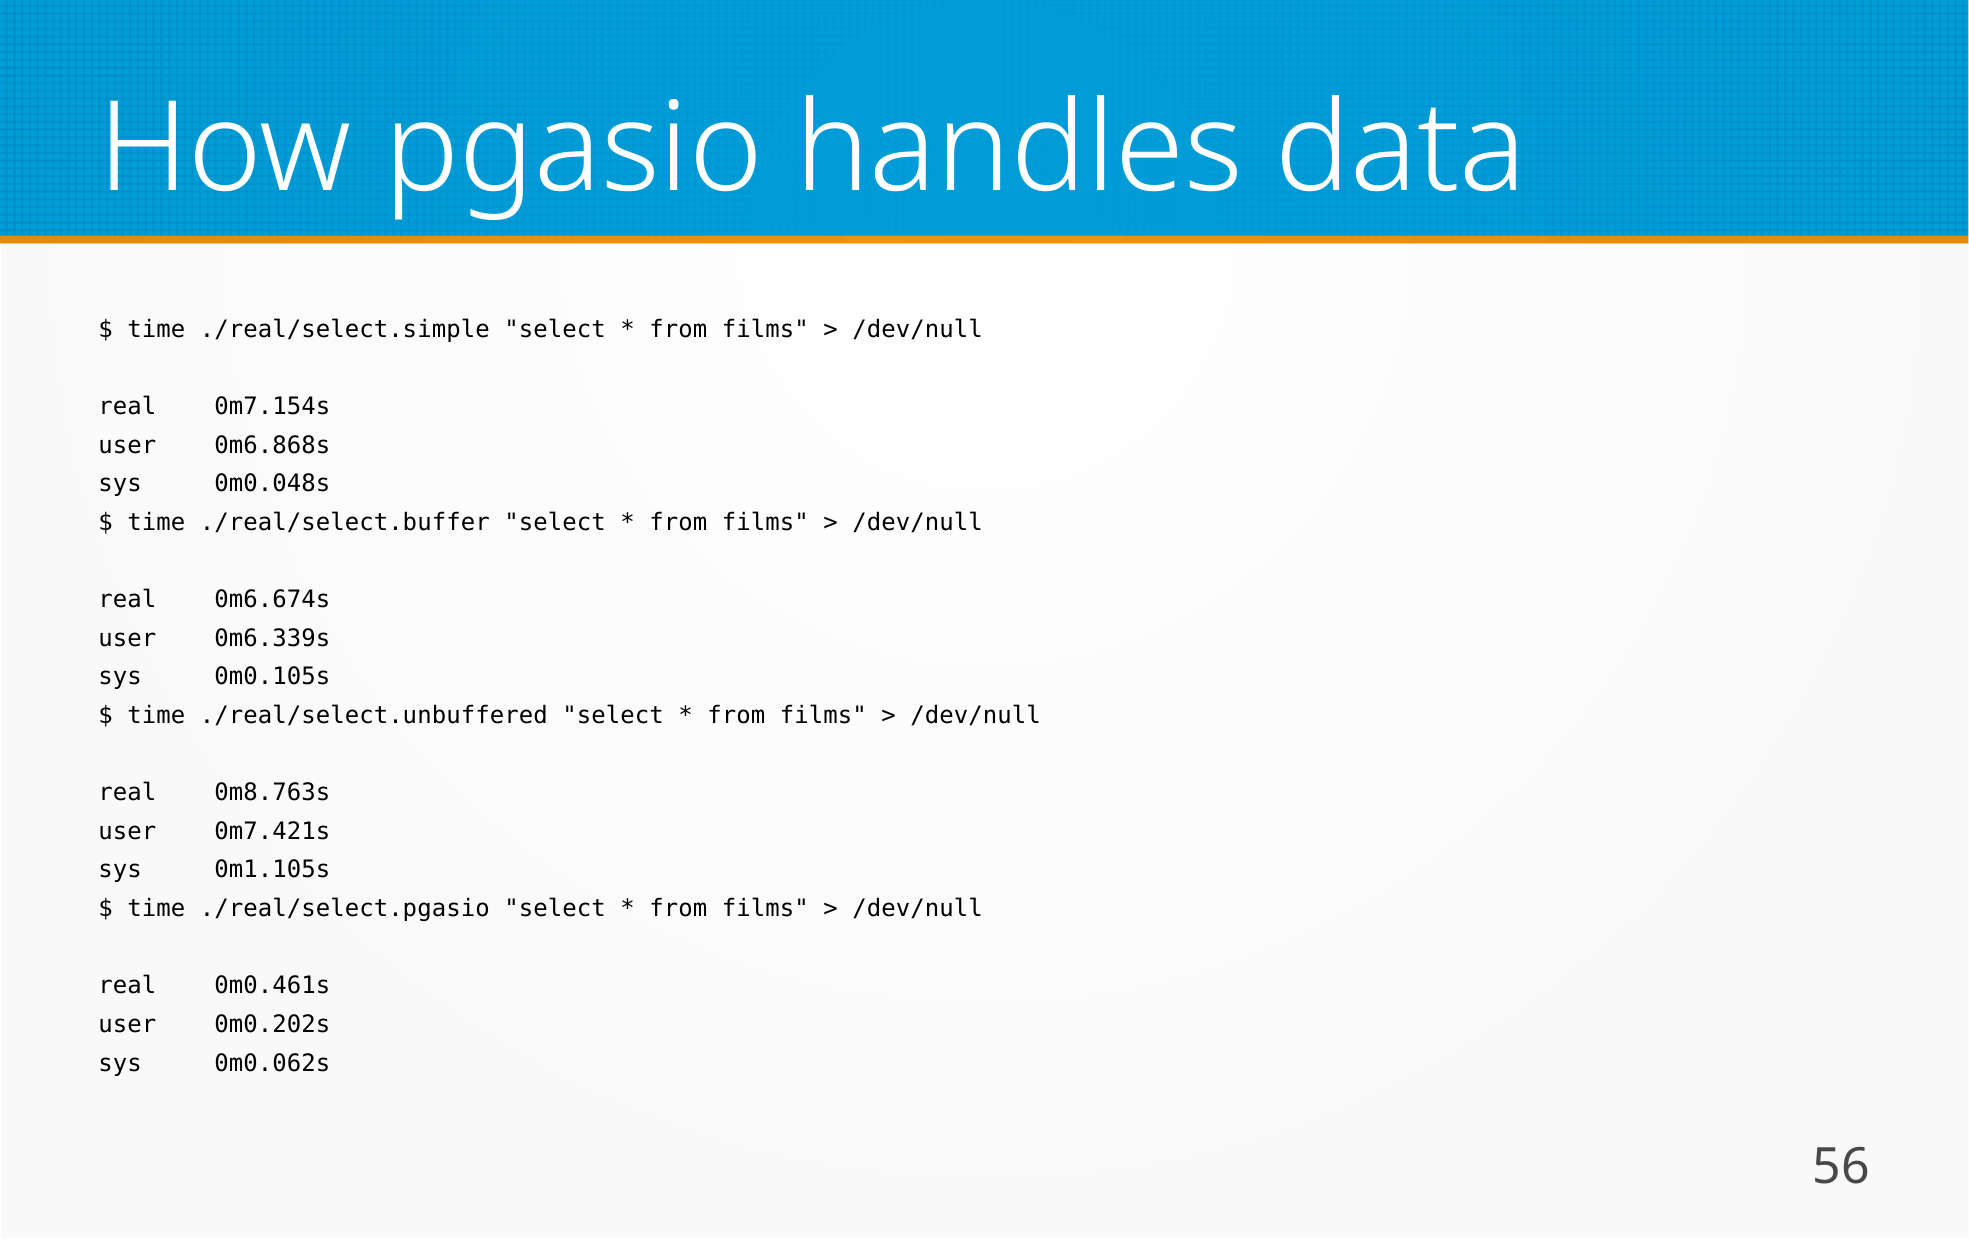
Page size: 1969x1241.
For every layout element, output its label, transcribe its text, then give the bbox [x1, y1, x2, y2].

list $ time ./real/select.simple "select * from films" > /dev/null real 0m7.154s user 0m6.868s sys 0m0.048s $ time ./real/select.buffer "select * from films" > /dev/null real 0m6.674s user 0m6.339s sys 0m0.105s $ time ./real/select.unbuffered "select * from films" > /dev/null real 0m8.763s user 0m7.421s sys 0m1.105s $ time ./real/select.pgasio "select * from films" > /dev/null real 0m0.461s user 0m0.202s sys 0m0.062s [98, 315, 1861, 1081]
title How pgasio handles data [98, 19, 1870, 227]
picture [0, 236, 1969, 1241]
